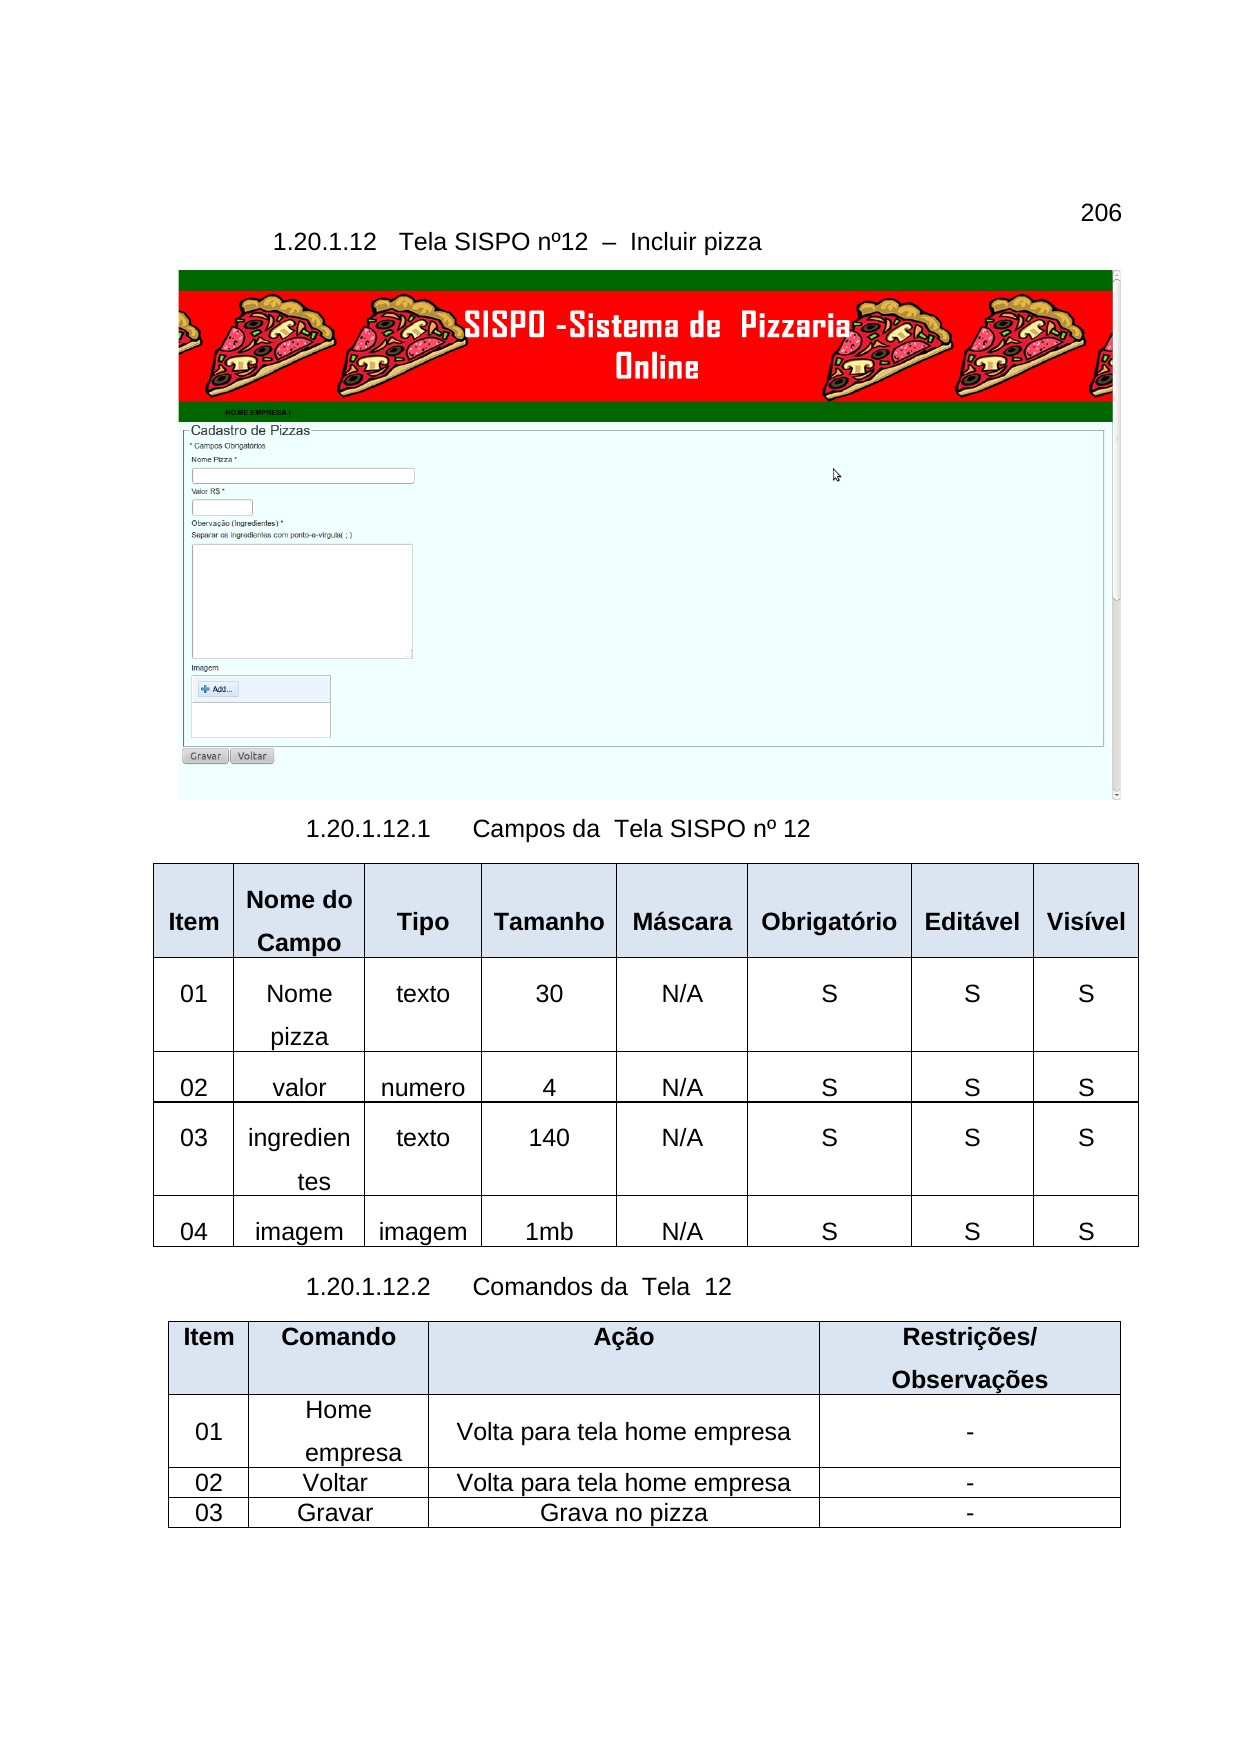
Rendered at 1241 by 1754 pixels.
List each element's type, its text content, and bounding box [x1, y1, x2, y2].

table_cell 1mb [482, 1196, 616, 1246]
table_header Tipo [365, 864, 481, 957]
table_cell Gravar [249, 1498, 428, 1527]
table_cell 140 [482, 1103, 616, 1195]
table_header Tamanho [482, 864, 616, 957]
table_cell S [1034, 1052, 1138, 1101]
table_cell S [912, 1052, 1033, 1101]
table_cell S [748, 958, 911, 1051]
subtitle Campos da Tela SISPO nº 12 [207, 811, 1122, 843]
table_cell 30 [482, 958, 616, 1051]
table_cell S [1034, 1196, 1138, 1246]
table_cell 02 [169, 1468, 248, 1497]
table_cell S [912, 1196, 1033, 1246]
table_cell texto [365, 1103, 481, 1195]
table_cell - [820, 1468, 1120, 1497]
table_cell 03 [169, 1498, 248, 1527]
table_cell N/A [617, 958, 747, 1051]
table_header Restrições/ Observações [820, 1322, 1120, 1394]
table_header Item [154, 864, 233, 957]
table_cell S [912, 958, 1033, 1051]
table_header Obrigatório [748, 864, 911, 957]
table_cell 4 [482, 1052, 616, 1101]
table_cell N/A [617, 1196, 747, 1246]
subtitle Tela SISPO nº12 – Incluir pizza [266, 227, 1122, 256]
table_cell N/A [617, 1103, 747, 1195]
table_cell numero [365, 1052, 481, 1101]
table_cell Volta para tela home empresa [429, 1395, 819, 1467]
table_cell S [1034, 958, 1138, 1051]
table_header Editável [912, 864, 1033, 957]
table_cell Grava no pizza [429, 1498, 819, 1527]
table_cell Home empresa [249, 1395, 428, 1467]
table_header Nome do Campo [234, 864, 364, 957]
table_cell 03 [154, 1103, 233, 1195]
table_cell valor [234, 1052, 364, 1101]
table_cell 02 [154, 1052, 233, 1101]
table_cell - [820, 1498, 1120, 1527]
table_cell Nome pizza [234, 958, 364, 1051]
table_header Item [169, 1322, 248, 1394]
table_cell N/A [617, 1052, 747, 1101]
table_cell 04 [154, 1196, 233, 1246]
picture [178, 270, 1121, 800]
table_header Comando [249, 1322, 428, 1394]
table_header Máscara [617, 864, 747, 957]
table_cell S [1034, 1103, 1138, 1195]
table_cell S [748, 1196, 911, 1246]
table_cell S [912, 1103, 1033, 1195]
table_cell S [748, 1103, 911, 1195]
table_cell imagem [234, 1196, 364, 1246]
table_cell Voltar [249, 1468, 428, 1497]
table_cell 01 [169, 1395, 248, 1467]
table_cell imagem [365, 1196, 481, 1246]
table_cell ingredientes [234, 1103, 364, 1195]
table_header Ação [429, 1322, 819, 1394]
table_cell - [820, 1395, 1120, 1467]
table_cell Volta para tela home empresa [429, 1468, 819, 1497]
table_header Visível [1034, 864, 1138, 957]
subtitle Comandos da Tela 12 [207, 1272, 1122, 1301]
table_cell texto [365, 958, 481, 1051]
table_cell S [748, 1052, 911, 1101]
table_cell 01 [154, 958, 233, 1051]
